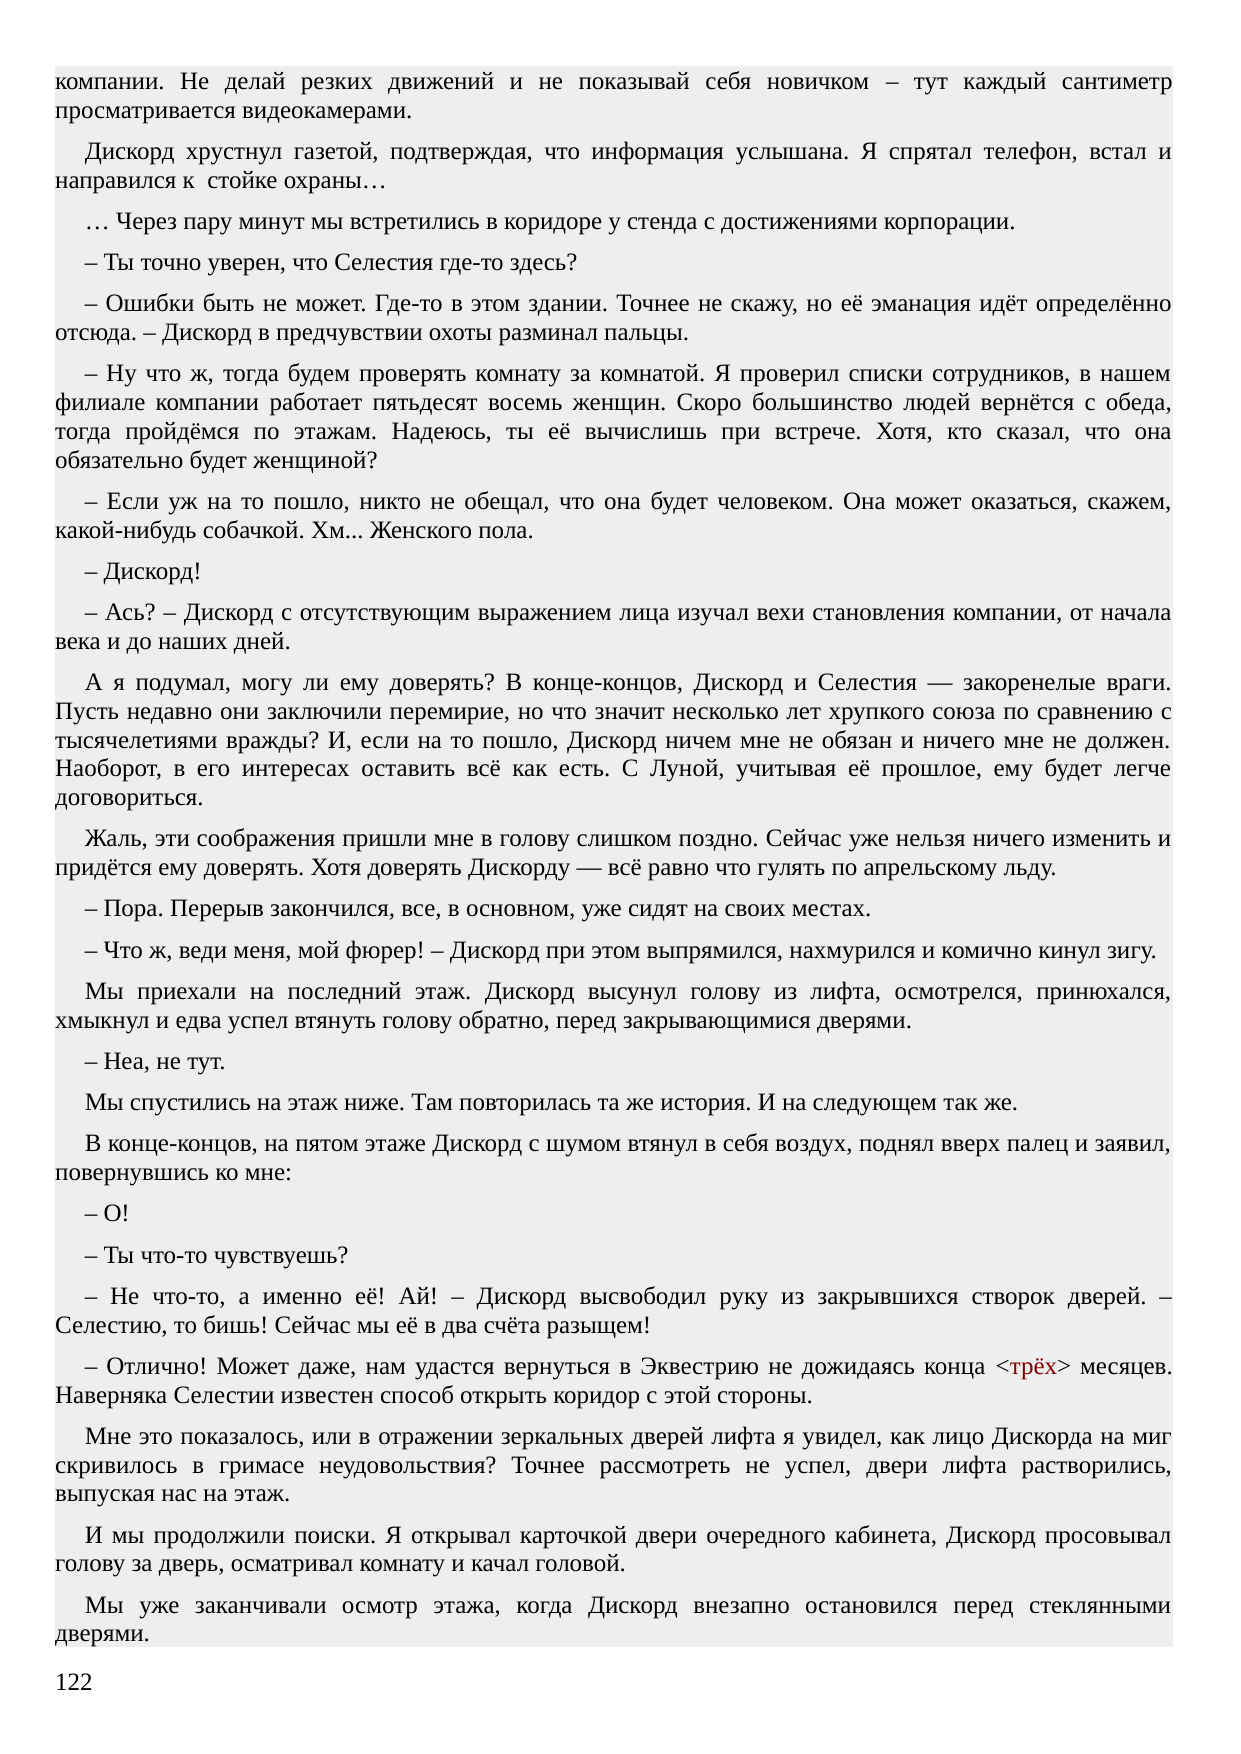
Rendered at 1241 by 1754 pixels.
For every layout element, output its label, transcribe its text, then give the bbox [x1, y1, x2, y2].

text … Через пару минут мы встретились в коридоре у стенда с достижениями корпорации. [55, 206, 1173, 235]
text – Дискорд! [55, 556, 1173, 585]
text – Ты что-то чувствуешь? [55, 1240, 1173, 1268]
text Жаль, эти соображения пришли мне в голову слишком поздно. Сейчас уже нельзя ничего изменить и придётся ему доверять. Хотя доверять Дискорду — всё равно что гулять по апрельскому льду. [55, 823, 1173, 881]
text В конце-концов, на пятом этаже Дискорд с шумом втянул в себя воздух, поднял вверх палец и заявил, повернувшись ко мне: [55, 1128, 1173, 1186]
text – Ну что ж, тогда будем проверять комнату за комнатой. Я проверил списки сотрудников, в нашем филиале компании работает пятьдесят восемь женщин. Скоро большинство людей вернётся с обеда, тогда пройдёмся по этажам. Надеюсь, ты её вычислишь при встрече. Хотя, кто сказал, что она обязательно будет женщиной? [55, 358, 1173, 473]
text – О! [55, 1198, 1173, 1227]
text – Не что-то, а именно её! Ай! – Дискорд высвободил руку из закрывшихся створок дверей. – Селестию, то бишь! Сейчас мы её в два счёта разыщем! [55, 1281, 1173, 1338]
text – Ась? – Дискорд с отсутствующим выражением лица изучал вехи становления компании, от начала века и до наших дней. [55, 597, 1173, 655]
text Мы приехали на последний этаж. Дискорд высунул голову из лифта, осмотрелся, принюхался, хмыкнул и едва успел втянуть голову обратно, перед закрывающимися дверями. [55, 976, 1173, 1033]
text Мы уже заканчивали осмотр этажа, когда Дискорд внезапно остановился перед стеклянными дверями. [55, 1590, 1173, 1647]
text – Ты точно уверен, что Селестия где-то здесь? [55, 247, 1173, 276]
text – Если уж на то пошло, никто не обещал, что она будет человеком. Она может оказаться, скажем, какой-нибудь собачкой. Хм... Женского пола. [55, 486, 1173, 543]
text – Ошибки быть не может. Где-то в этом здании. Точнее не скажу, но её эманация идёт определённо отсюда. – Дискорд в предчувствии охоты разминал пальцы. [55, 288, 1173, 346]
text – Отлично! Может даже, нам удастся вернуться в Эквестрию не дожидаясь конца <трёх> месяцев. Наверняка Селестии известен способ открыть коридор с этой стороны. [55, 1351, 1173, 1408]
text – Что ж, веди меня, мой фюрер! – Дискорд при этом выпрямился, нахмурился и комично кинул зигу. [55, 935, 1173, 963]
text – Пора. Перерыв закончился, все, в основном, уже сидят на своих местах. [55, 893, 1173, 922]
text И мы продолжили поиски. Я открывал карточкой двери очередного кабинета, Дискорд просовывал голову за дверь, осматривал комнату и качал головой. [55, 1520, 1173, 1577]
text Мне это показалось, или в отражении зеркальных дверей лифта я увидел, как лицо Дискорда на миг скривилось в гримасе неудовольствия? Точнее рассмотреть не успел, двери лифта растворились, выпуская нас на этаж. [55, 1421, 1173, 1507]
text А я подумал, могу ли ему доверять? В конце-концов, Дискорд и Селестия — закоренелые враги. Пусть недавно они заключили перемирие, но что значит несколько лет хрупкого союза по сравнению с тысячелетиями вражды? И, если на то пошло, Дискорд ничем мне не обязан и ничего мне не должен. Наоборот, в его интересах оставить всё как есть. С Луной, учитывая её прошлое, ему будет легче договориться. [55, 667, 1173, 811]
text Дискорд хрустнул газетой, подтверждая, что информация услышана. Я спрятал телефон, встал и направился к стойке охраны… [55, 136, 1173, 193]
text Мы спустились на этаж ниже. Там повторилась та же история. И на следующем так же. [55, 1087, 1173, 1116]
text компании. Не делай резких движений и не показывай себя новичком – тут каждый сантиметр просматривается видеокамерами. [55, 66, 1173, 123]
text – Неа, не тут. [55, 1046, 1173, 1075]
